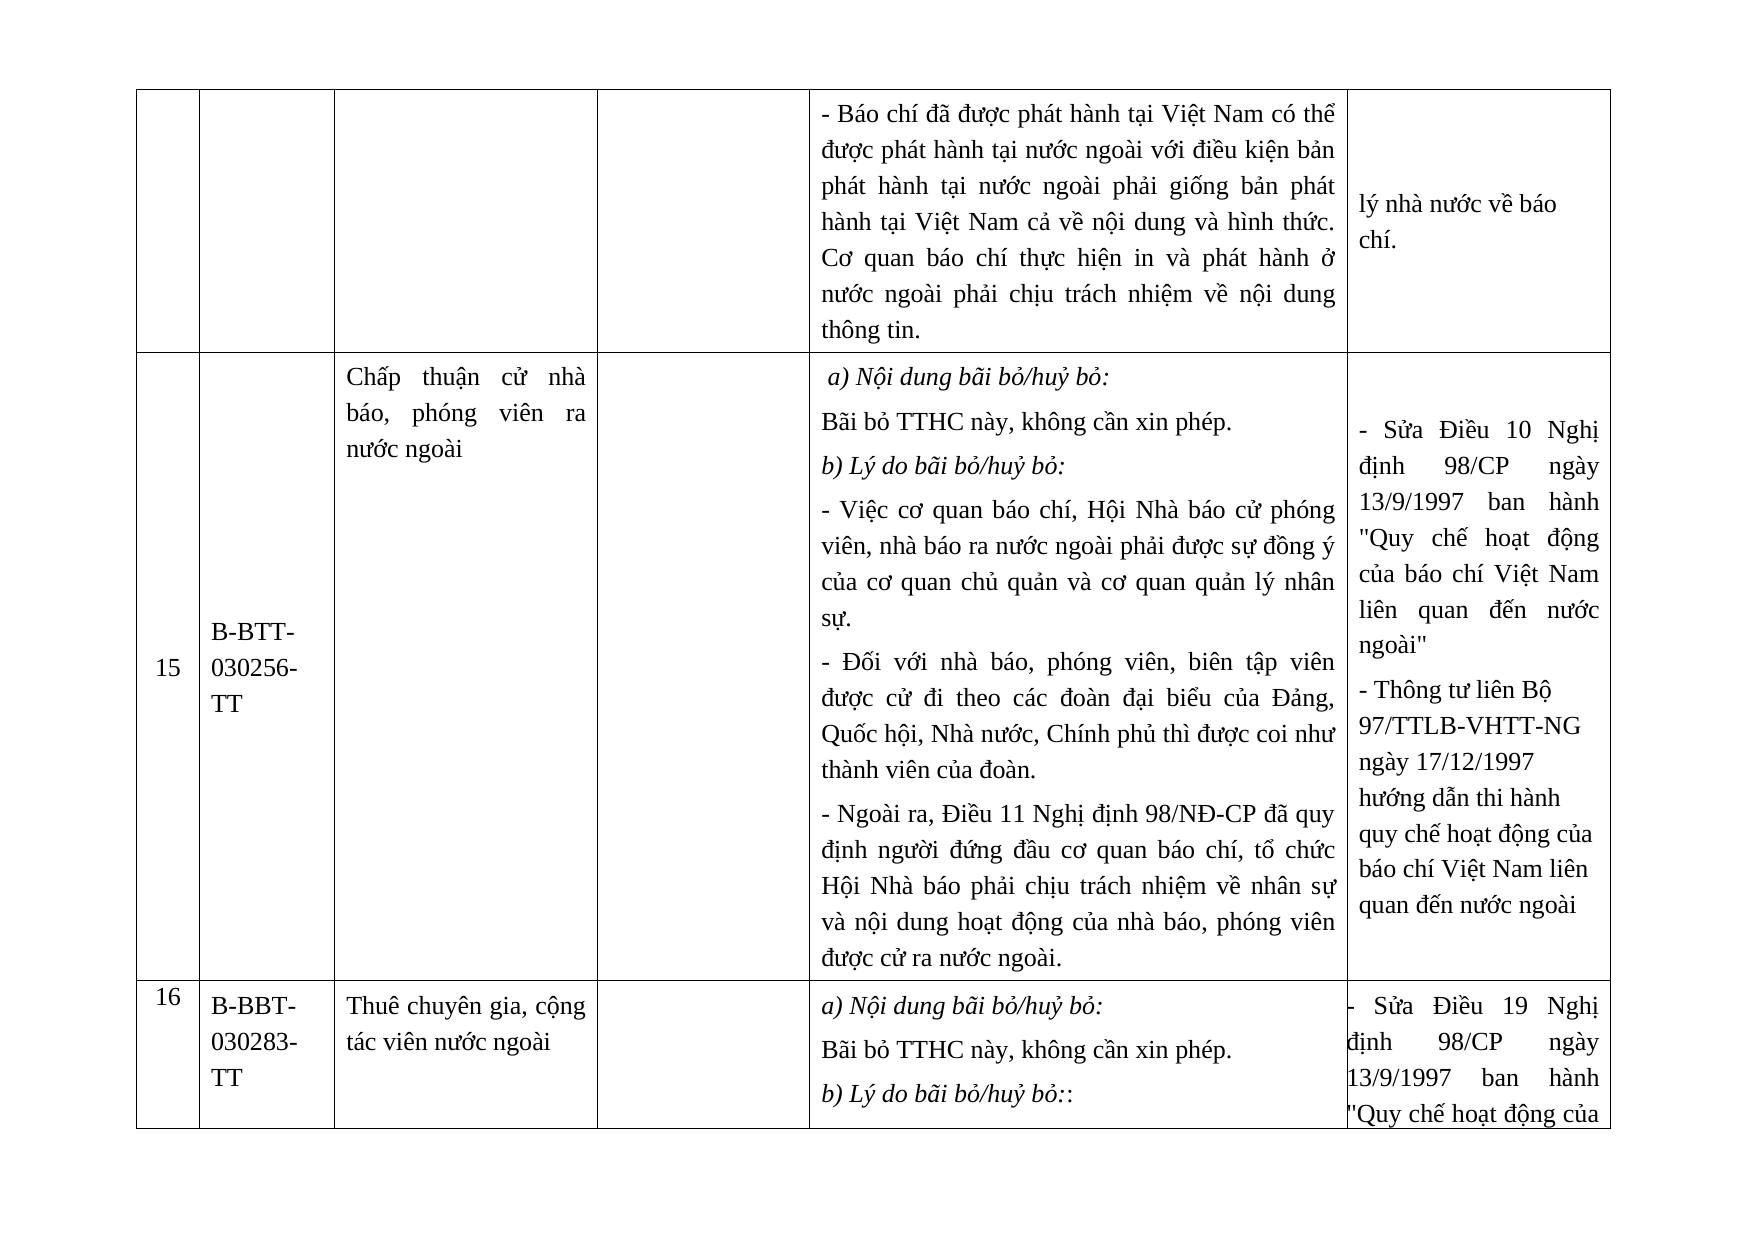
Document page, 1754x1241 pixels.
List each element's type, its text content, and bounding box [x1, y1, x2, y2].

table_cell [335, 90, 597, 352]
table_cell 16 [137, 981, 199, 1128]
table_cell a) Nội dung bãi bỏ/huỷ bỏ: Bãi bỏ TTHC này, không cần xin phép. b) Lý do bãi bỏ/huỷ bỏ: - Việc cơ quan báo chí, Hội Nhà báo cử phóng viên, nhà báo ra nước ngoài phải được sự đồng ý của cơ quan chủ quản và cơ quan quản lý nhân sự. - Đối với nhà báo, phóng viên, biên tập viên được cử đi theo các đoàn đại biểu của Đảng, Quốc hội, Nhà nước, Chính phủ thì được coi như thành viên của đoàn. - Ngoài ra, Điều 11 Nghị định 98/NĐ-CP đã quy định người đứng đầu cơ quan báo chí, tổ chức Hội Nhà báo phải chịu trách nhiệm về nhân sự và nội dung hoạt động của nhà báo, phóng viên được cử ra nước ngoài. [810, 353, 1347, 980]
table_cell - Sửa Điều 10 Nghị định 98/CP ngày 13/9/1997 ban hành "Quy chế hoạt động của báo chí Việt Nam liên quan đến nước ngoài" - Thông tư liên Bộ 97/TTLB-VHTT-NG ngày 17/12/1997 hướng dẫn thi hành quy chế hoạt động của báo chí Việt Nam liên quan đến nước ngoài [1348, 353, 1610, 980]
table_cell [598, 90, 809, 352]
table_cell a) Nội dung bãi bỏ/huỷ bỏ: Bãi bỏ TTHC này, không cần xin phép. b) Lý do bãi bỏ/huỷ bỏ:: [810, 981, 1347, 1128]
table_cell 15 [137, 353, 199, 980]
table_cell Thuê chuyên gia, cộng tác viên nước ngoài [335, 981, 597, 1128]
table_cell - Báo chí đã được phát hành tại Việt Nam có thể được phát hành tại nước ngoài với điều kiện bản phát hành tại nước ngoài phải giống bản phát hành tại Việt Nam cả về nội dung và hình thức. Cơ quan báo chí thực hiện in và phát hành ở nước ngoài phải chịu trách nhiệm về nội dung thông tin. [810, 90, 1347, 352]
table_cell Chấp thuận cử nhà báo, phóng viên ra nước ngoài [335, 353, 597, 980]
table_cell [598, 981, 809, 1128]
table_cell [598, 353, 809, 980]
table_cell [200, 90, 334, 352]
table_cell [137, 90, 199, 352]
table_cell B-BTT-030256-TT [200, 353, 334, 980]
table_cell B-BBT-030283-TT [200, 981, 334, 1128]
table_cell lý nhà nước về báo chí. [1348, 90, 1610, 352]
table_cell - Sửa Điều 19 Nghị định 98/CP ngày 13/9/1997 ban hành "Quy chế hoạt động của [1348, 981, 1610, 1128]
